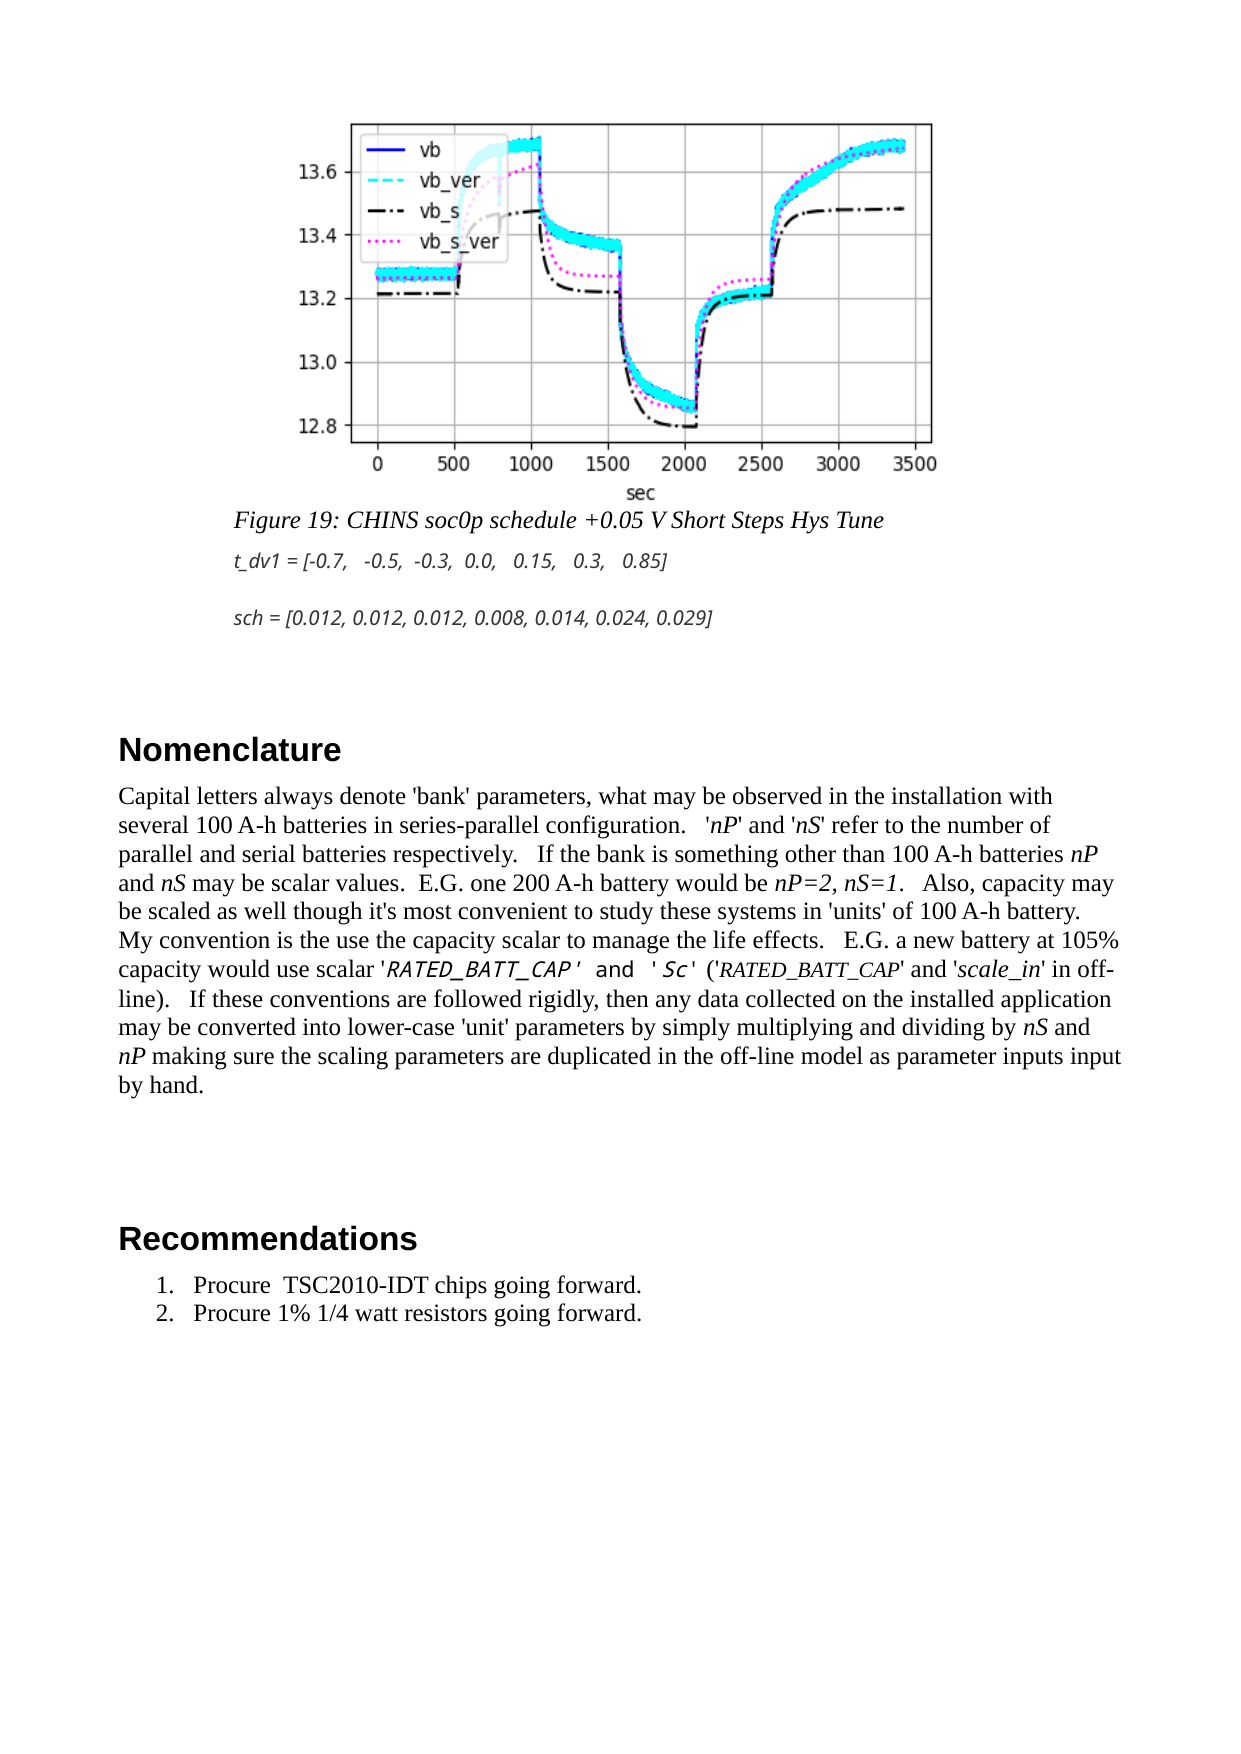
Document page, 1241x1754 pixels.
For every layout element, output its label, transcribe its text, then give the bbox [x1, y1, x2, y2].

list Procure TSC2010-IDT chips going forward. [156, 1270, 1122, 1298]
text sch = [0.012, 0.012, 0.012, 0.008, 0.014, 0.024, 0.029] [233, 604, 991, 631]
subtitle Recommendations [118, 1219, 1122, 1257]
text Figure 19: CHINS soc0p schedule +0.05 V Short Steps Hys Tune [233, 506, 991, 534]
text t_dv1 = [-0.7, -0.5, -0.3, 0.0, 0.15, 0.3, 0.85] [233, 546, 991, 574]
picture [286, 118, 939, 506]
text Capital letters always denote 'bank' parameters, what may be observed in the installation with several 100 A-h batteries in series-parallel configuration. 'nP' and 'nS' refer to the number of parallel and serial batteries respectively. If the bank is something other than 100 A-h batteries nP and nS may be scalar values. E.G. one 200 A-h battery would be nP=2, nS=1. Also, capacity may be scaled as well though it's most convenient to study these systems in 'units' of 100 A-h battery. My convention is the use the capacity scalar to manage the life effects. E.G. a new battery at 105% capacity would use scalar 'RATED_BATT_CAP' and 'Sc' ('RATED_BATT_CAP' and 'scale_in' in off-line). If these conventions are followed rigidly, then any data collected on the installed application may be converted into lower-case 'unit' parameters by simply multiplying and dividing by nS and nP making sure the scaling parameters are duplicated in the off-line model as parameter inputs input by hand. [118, 781, 1122, 1099]
subtitle Nomenclature [118, 730, 1122, 769]
list Procure 1% 1/4 watt resistors going forward. [156, 1298, 1122, 1327]
